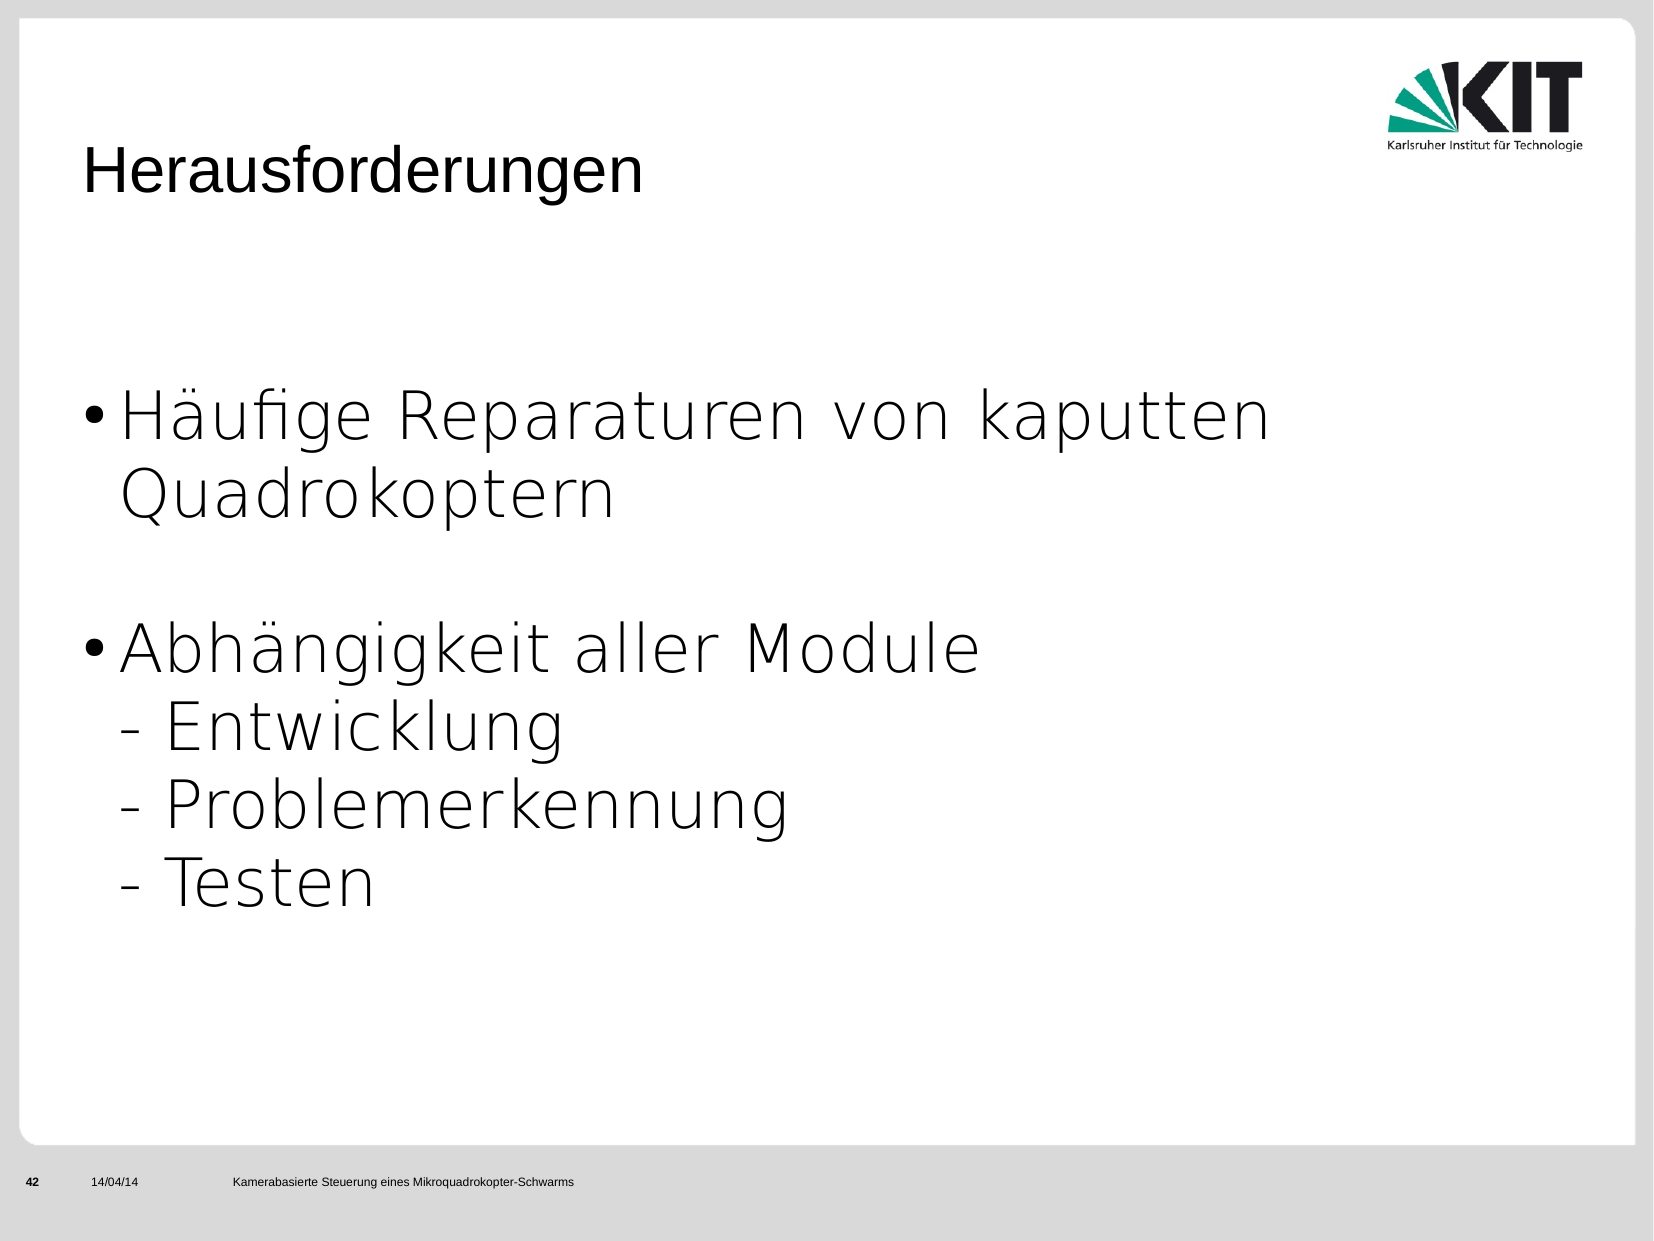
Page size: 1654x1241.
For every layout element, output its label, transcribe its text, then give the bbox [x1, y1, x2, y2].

subtitle Häufige Reparaturen von kaputten Quadrokoptern Abhängigkeit aller Module - Entwicklung - Problemerkennung - Testen [82, 290, 1571, 1010]
title Herausforderungen [82, 49, 1571, 257]
picture [0, 0, 1654, 1241]
